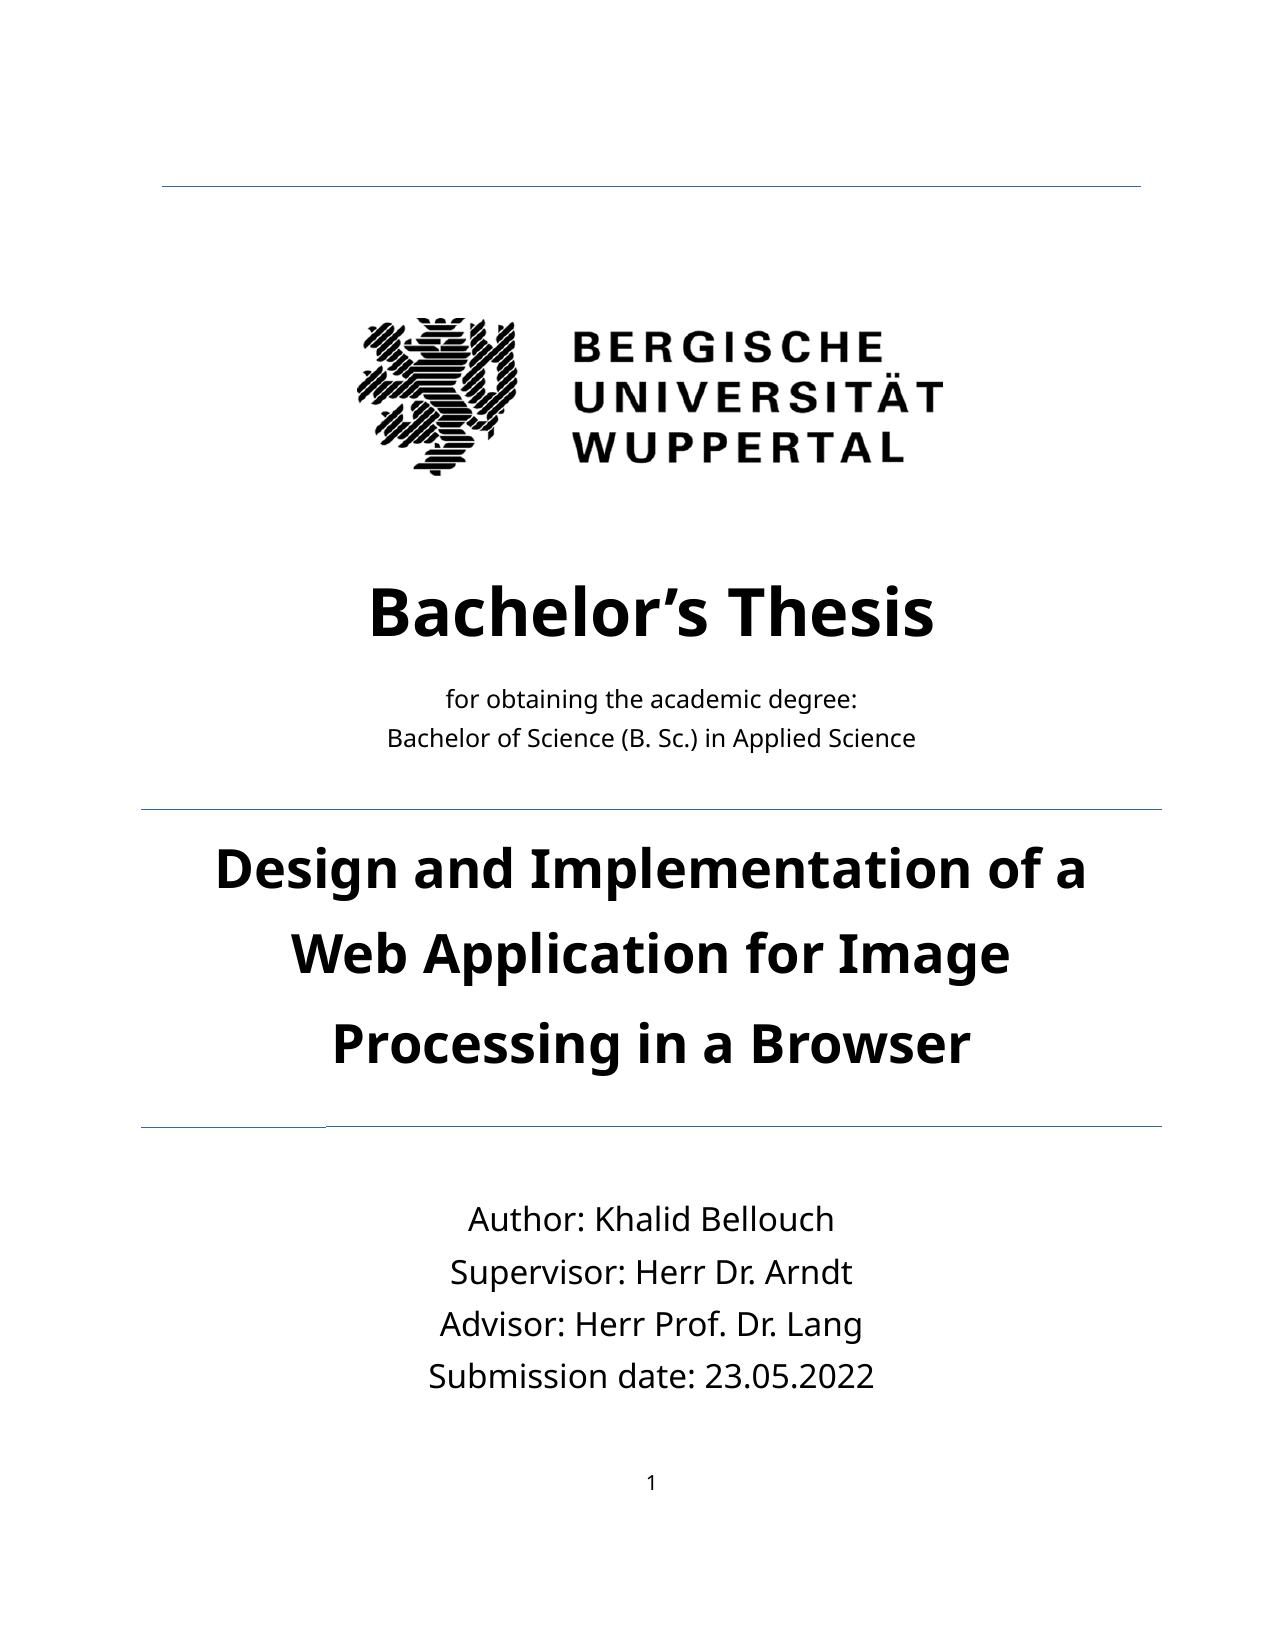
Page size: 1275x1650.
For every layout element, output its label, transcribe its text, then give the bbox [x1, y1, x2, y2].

title Design and Implementation of a Web Application for Image Processing in a Browser [187, 831, 1116, 1081]
text for obtaining the academic degree: [187, 682, 1116, 716]
title Bachelor’s Thesis [187, 565, 1116, 656]
text Bachelor of Science (B. Sc.) in Applied Science [187, 721, 1116, 755]
text Author: Khalid Bellouch [187, 1196, 1116, 1242]
text Advisor: Herr Prof. Dr. Lang [187, 1301, 1116, 1346]
text Supervisor: Herr Dr. Arndt [187, 1248, 1116, 1294]
text Submission date: 23.05.2022 [187, 1353, 1116, 1398]
picture [318, 219, 985, 565]
